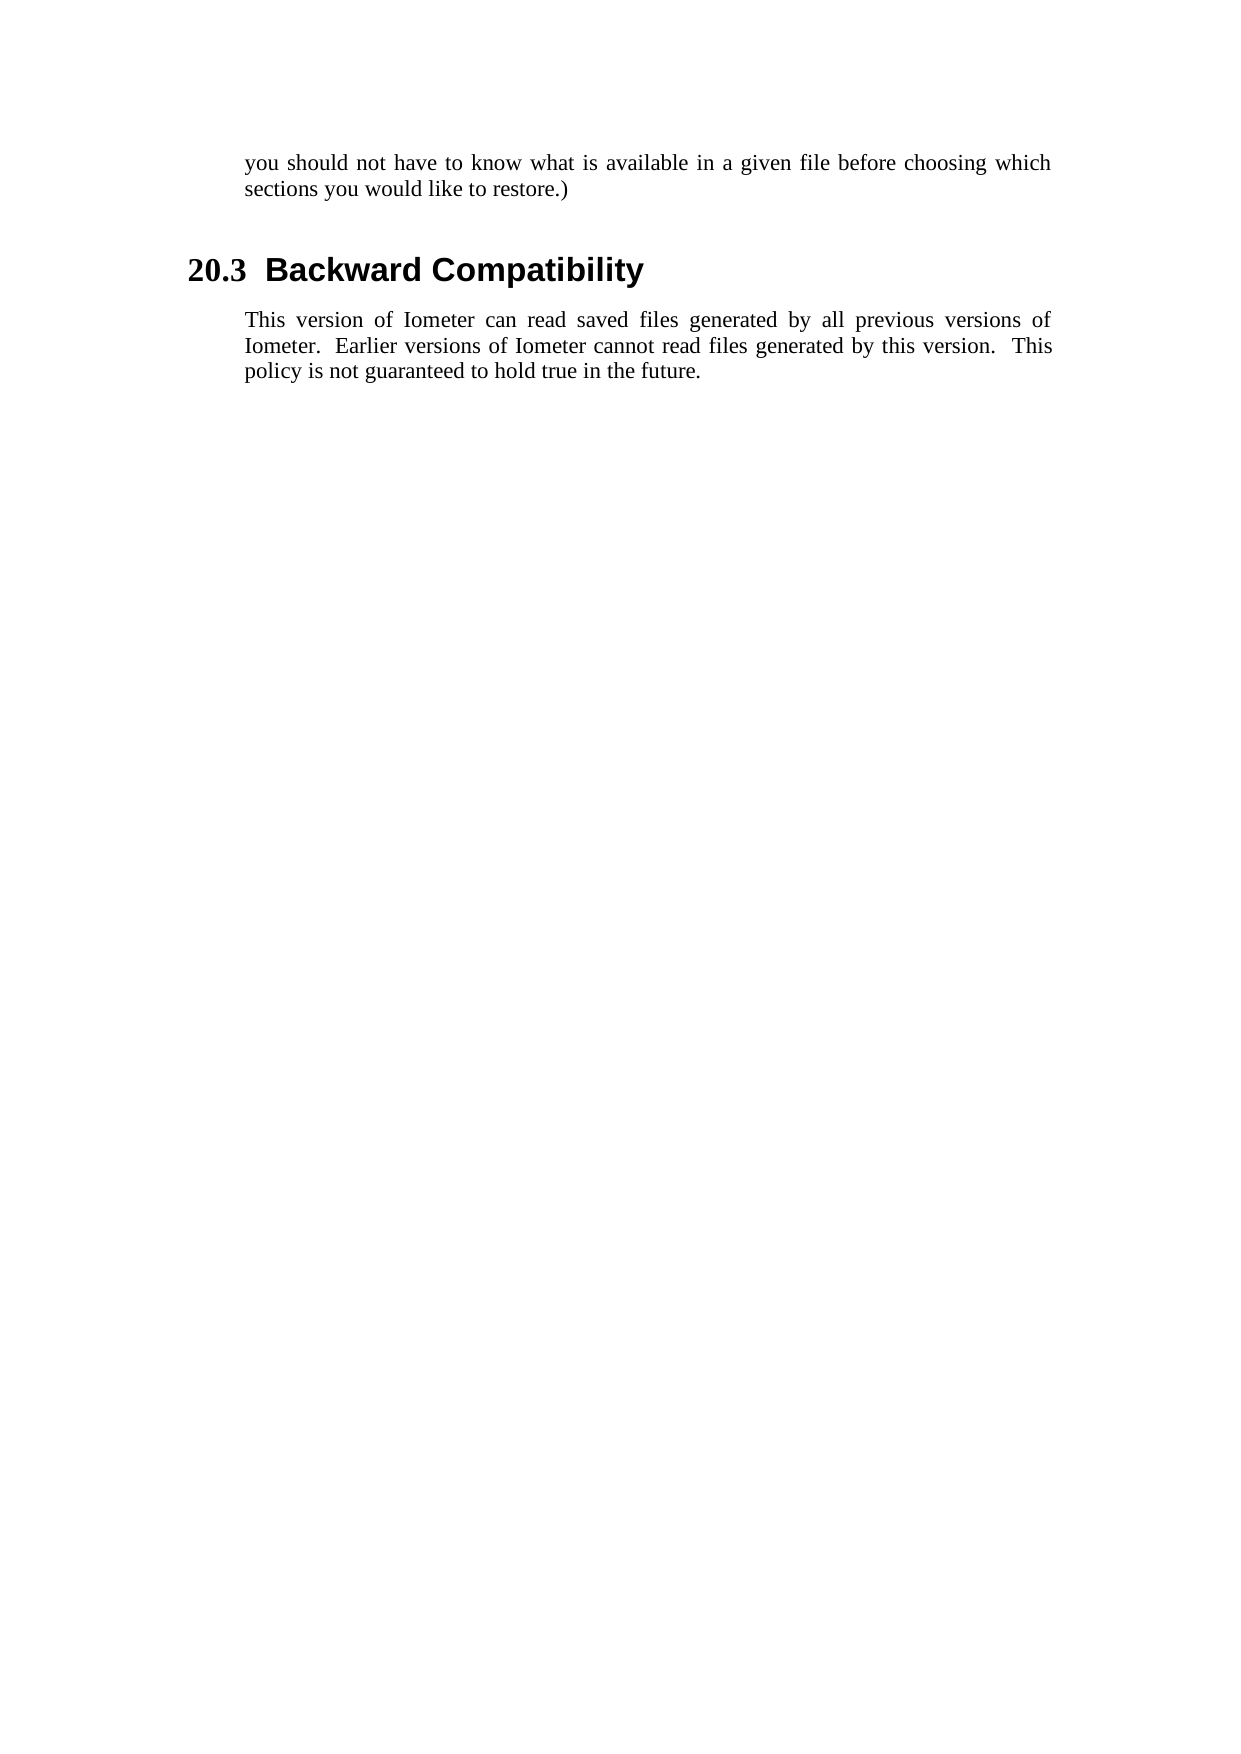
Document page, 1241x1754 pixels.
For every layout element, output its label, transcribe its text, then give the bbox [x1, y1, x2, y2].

text you should not have to know what is available in a given file before choosing which sections you would like to restore.) [244, 150, 1053, 201]
subtitle 20.3 Backward Compatibility [187, 251, 1053, 288]
text This version of Iometer can read saved files generated by all previous versions of Iometer. Earlier versions of Iometer cannot read files generated by this version. This policy is not guaranteed to hold true in the future. [244, 307, 1053, 384]
